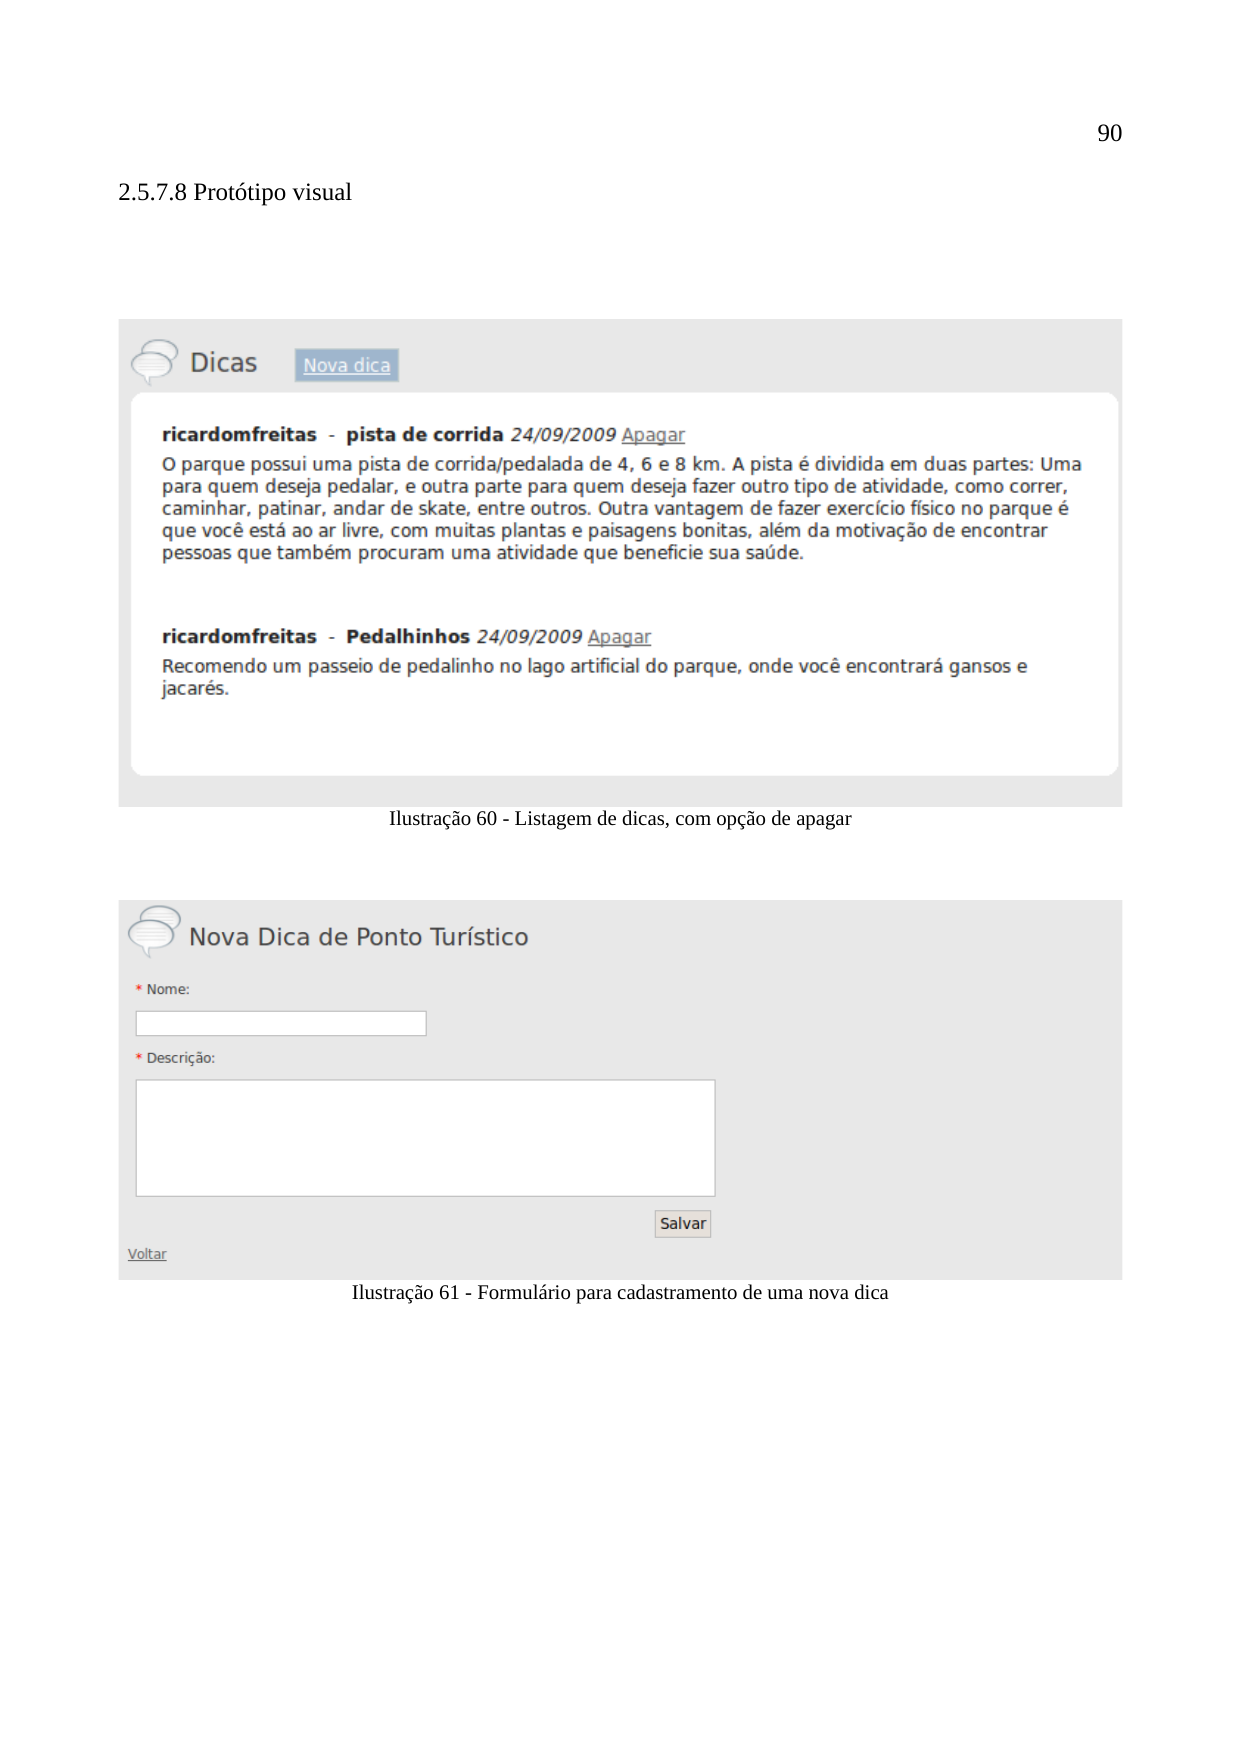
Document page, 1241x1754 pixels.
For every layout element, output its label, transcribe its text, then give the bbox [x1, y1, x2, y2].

subtitle Protótipo visual [118, 177, 1122, 206]
text Ilustração 60 - Listagem de dicas, com opção de apagar [118, 807, 1122, 830]
picture [118, 319, 1123, 807]
text Ilustração 61 - Formulário para cadastramento de uma nova dica [118, 1280, 1122, 1304]
picture [118, 900, 1123, 1280]
